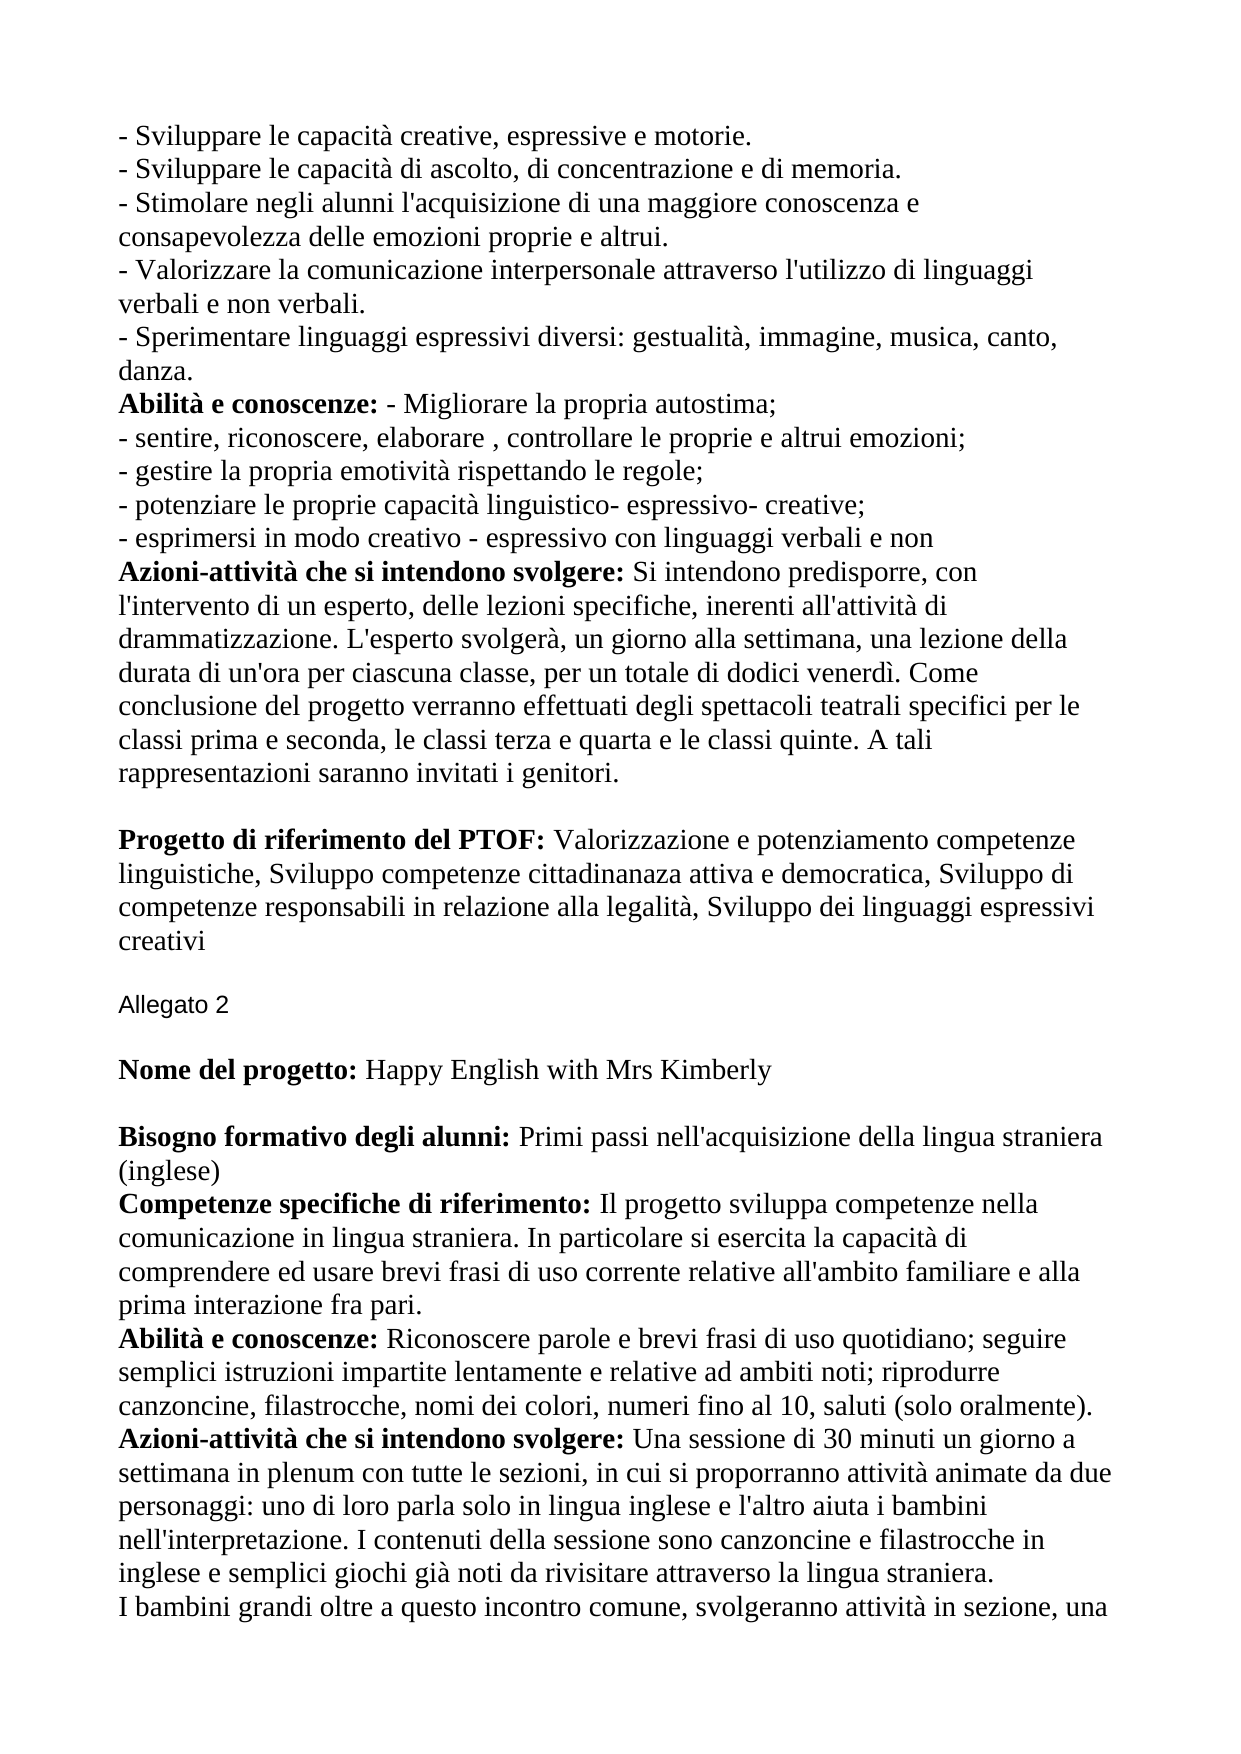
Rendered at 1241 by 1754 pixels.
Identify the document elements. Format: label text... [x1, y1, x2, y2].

text - Valorizzare la comunicazione interpersonale attraverso l'utilizzo di linguaggi [118, 252, 1122, 286]
text personaggi: uno di loro parla solo in lingua inglese e l'altro aiuta i bambini [118, 1488, 1122, 1522]
text Azioni-attività che si intendono svolgere: Una sessione di 30 minuti un giorno a [118, 1421, 1122, 1455]
text - Stimolare negli alunni l'acquisizione di una maggiore conoscenza e [118, 185, 1122, 219]
text comunicazione in lingua straniera. In particolare si esercita la capacità di [118, 1220, 1122, 1254]
text prima interazione fra pari. [118, 1287, 1122, 1321]
text rappresentazioni saranno invitati i genitori. [118, 755, 1122, 789]
text (inglese) [118, 1153, 1122, 1187]
text creativi [118, 923, 1122, 957]
text - sentire, riconoscere, elaborare , controllare le proprie e altrui emozioni; [118, 420, 1122, 453]
text Competenze specifiche di riferimento: Il progetto sviluppa competenze nella [118, 1187, 1122, 1220]
text - potenziare le proprie capacità linguistico- espressivo- creative; [118, 487, 1122, 521]
text comprendere ed usare brevi frasi di uso corrente relative all'ambito familiare e alla [118, 1254, 1122, 1287]
text canzoncine, filastrocche, nomi dei colori, numeri fino al 10, saluti (solo oralmente). [118, 1388, 1122, 1421]
text - gestire la propria emotività rispettando le regole; [118, 453, 1122, 487]
text Abilità e conoscenze: Riconoscere parole e brevi frasi di uso quotidiano; seguire [118, 1321, 1122, 1354]
text Nome del progetto: Happy English with Mrs Kimberly [118, 1052, 1122, 1086]
text Azioni-attività che si intendono svolgere: Si intendono predisporre, con [118, 554, 1122, 588]
text settimana in plenum con tutte le sezioni, in cui si proporranno attività animate da due [118, 1455, 1122, 1488]
text drammatizzazione. L'esperto svolgerà, un giorno alla settimana, una lezione della [118, 621, 1122, 655]
text l'intervento di un esperto, delle lezioni specifiche, inerenti all'attività di [118, 588, 1122, 621]
text - Sperimentare linguaggi espressivi diversi: gestualità, immagine, musica, canto, [118, 319, 1122, 353]
text Abilità e conoscenze: - Migliorare la propria autostima; [118, 386, 1122, 420]
text consapevolezza delle emozioni proprie e altrui. [118, 219, 1122, 252]
text Bisogno formativo degli alunni: Primi passi nell'acquisizione della lingua straniera [118, 1119, 1122, 1153]
text danza. [118, 353, 1122, 386]
text I bambini grandi oltre a questo incontro comune, svolgeranno attività in sezione, una [118, 1589, 1122, 1623]
text inglese e semplici giochi già noti da rivisitare attraverso la lingua straniera. [118, 1556, 1122, 1589]
text verbali e non verbali. [118, 286, 1122, 319]
text semplici istruzioni impartite lentamente e relative ad ambiti noti; riprodurre [118, 1354, 1122, 1388]
text Progetto di riferimento del PTOF: Valorizzazione e potenziamento competenze linguistiche, Sviluppo competenze cittadinanaza attiva e democratica, Sviluppo di [118, 822, 1122, 889]
text Allegato 2 [118, 990, 1122, 1019]
text classi prima e seconda, le classi terza e quarta e le classi quinte. A tali [118, 722, 1122, 755]
text conclusione del progetto verranno effettuati degli spettacoli teatrali specifici per le [118, 688, 1122, 722]
text competenze responsabili in relazione alla legalità, Sviluppo dei linguaggi espressivi [118, 889, 1122, 923]
text nell'interpretazione. I contenuti della sessione sono canzoncine e filastrocche in [118, 1522, 1122, 1556]
text durata di un'ora per ciascuna classe, per un totale di dodici venerdì. Come [118, 655, 1122, 688]
text - Sviluppare le capacità di ascolto, di concentrazione e di memoria. [118, 152, 1122, 185]
text - Sviluppare le capacità creative, espressive e motorie. [118, 118, 1122, 152]
text - esprimersi in modo creativo - espressivo con linguaggi verbali e non [118, 521, 1122, 554]
